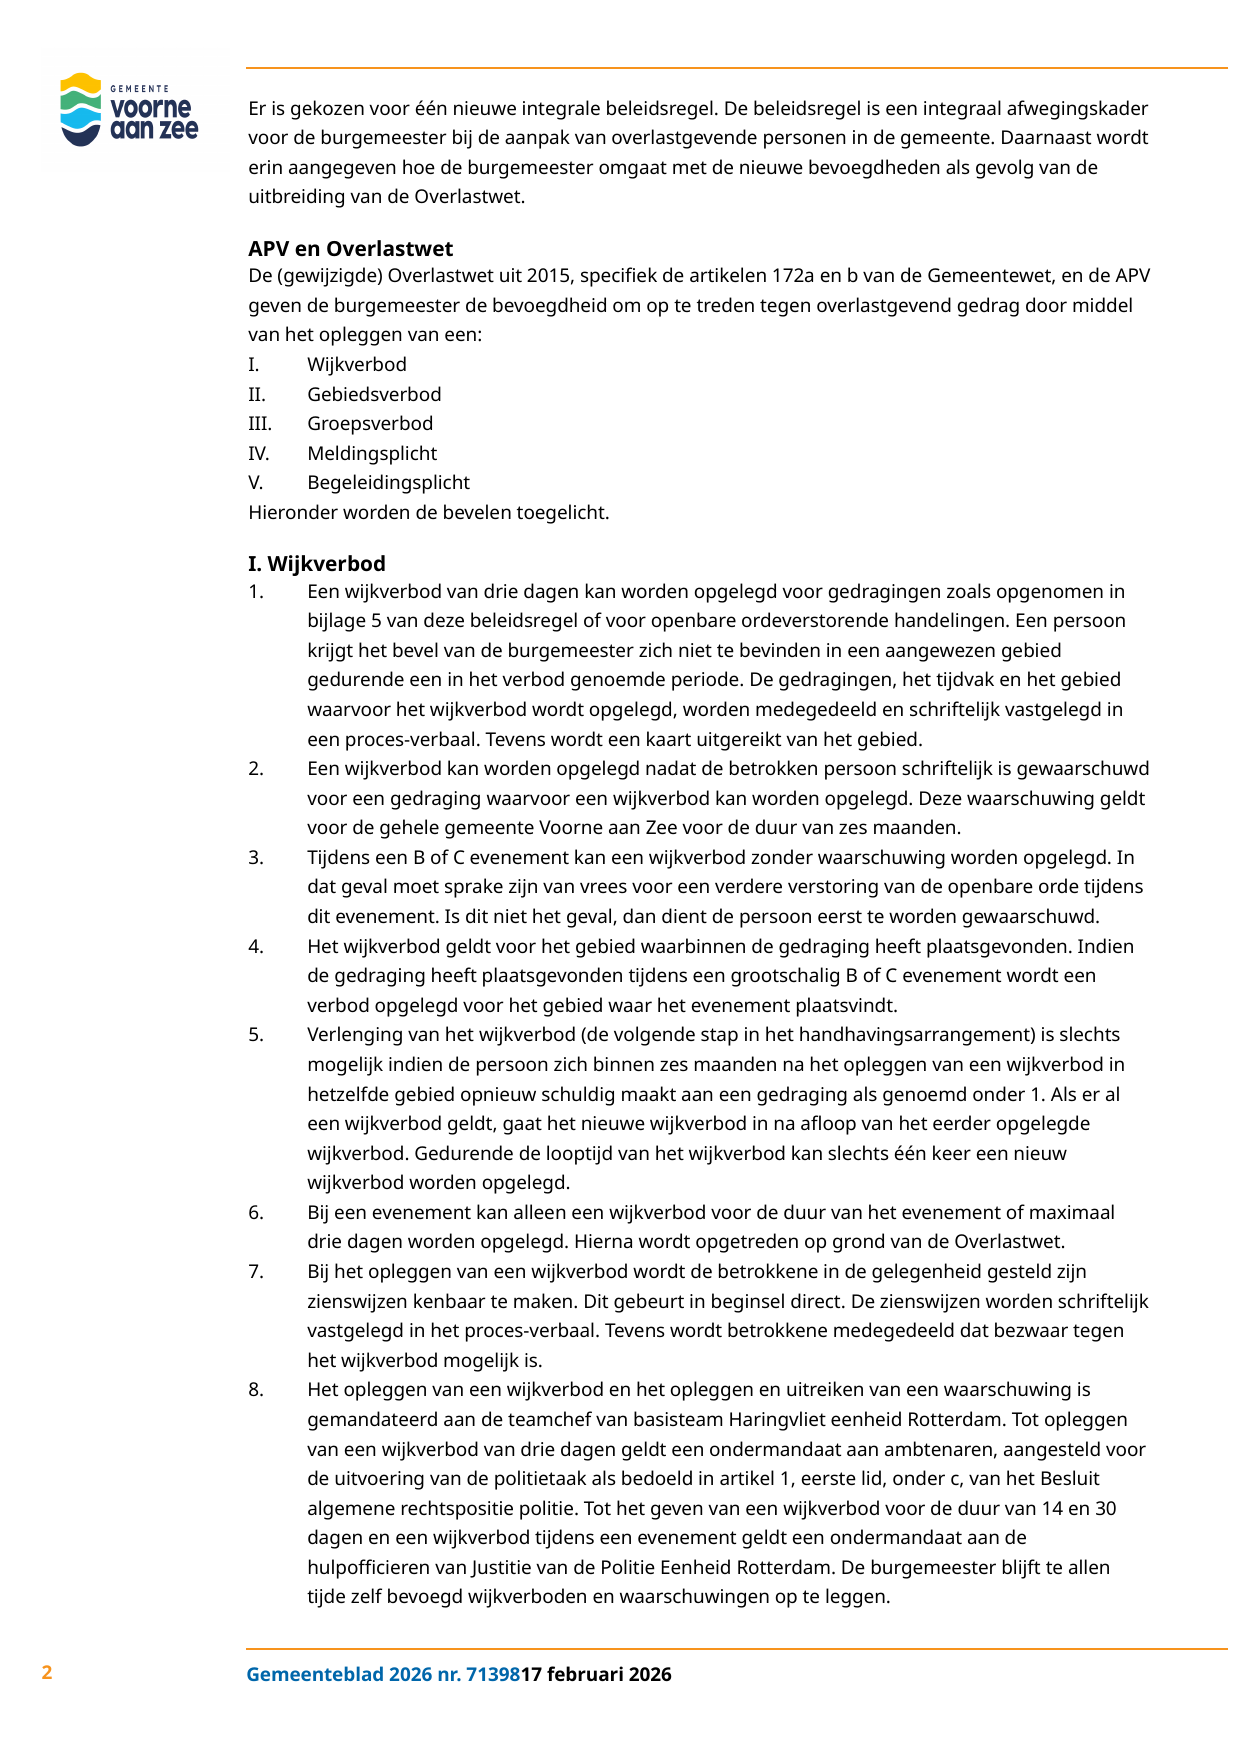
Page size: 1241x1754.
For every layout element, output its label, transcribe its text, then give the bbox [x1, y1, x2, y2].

list Wijkverbod [248, 351, 1152, 377]
list Het opleggen van een wijkverbod en het opleggen en uitreiken van een waarschuwing is gemandateerd aan de teamchef van basisteam Haringvliet eenheid Rotterdam. Tot opleggen van een wijkverbod van drie dagen geldt een ondermandaat aan ambtenaren, aangesteld voor de uitvoering van de politietaak als bedoeld in artikel 1, eerste lid, onder c, van het Besluit algemene rechtspositie politie. Tot het geven van een wijkverbod voor de duur van 14 en 30 dagen en een wijkverbod tijdens een evenement geldt een ondermandaat aan de hulpofficieren van Justitie van de Politie Eenheid Rotterdam. De burgemeester blijft te allen tijde zelf bevoegd wijkverboden en waarschuwingen op te leggen. [248, 1377, 1152, 1609]
list Meldingsplicht [248, 440, 1152, 466]
list Bij het opleggen van een wijkverbod wordt de betrokkene in de gelegenheid gesteld zijn zienswijzen kenbaar te maken. Dit gebeurt in beginsel direct. De zienswijzen worden schriftelijk vastgelegd in het proces-verbaal. Tevens wordt betrokkene medegedeeld dat bezwaar tegen het wijkverbod mogelijk is. [248, 1258, 1152, 1373]
list Verlenging van het wijkverbod (de volgende stap in het handhavingsarrangement) is slechts mogelijk indien de persoon zich binnen zes maanden na het opleggen van een wijkverbod in hetzelfde gebied opnieuw schuldig maakt aan een gedraging als genoemd onder 1. Als er al een wijkverbod geldt, gaat het nieuwe wijkverbod in na afloop van het eerder opgelegde wijkverbod. Gedurende de looptijd van het wijkverbod kan slechts één keer een nieuw wijkverbod worden opgelegd. [248, 1022, 1152, 1195]
list Tijdens een B of C evenement kan een wijkverbod zonder waarschuwing worden opgelegd. In dat geval moet sprake zijn van vrees voor een verdere verstoring van de openbare orde tijdens dit evenement. Is dit niet het geval, dan dient de persoon eerst te worden gewaarschuwd. [248, 844, 1152, 929]
text I. Wijkverbod [248, 549, 1152, 578]
list Gebiedsverbod [248, 381, 1152, 406]
list Bij een evenement kan alleen een wijkverbod voor de duur van het evenement of maximaal drie dagen worden opgelegd. Hierna wordt opgetreden op grond van de Overlastwet. [248, 1199, 1152, 1254]
text De (gewijzigde) Overlastwet uit 2015, specifiek de artikelen 172a en b van de Gemeentewet, en de APV geven de burgemeester de bevoegdheid om op te treden tegen overlastgevend gedrag door middel van het opleggen van een: [248, 262, 1152, 347]
list Groepsverbod [248, 410, 1152, 436]
picture [41, 47, 231, 172]
text APV en Overlastwet [248, 234, 1152, 262]
list Het wijkverbod geldt voor het gebied waarbinnen de gedraging heeft plaatsgevonden. Indien de gedraging heeft plaatsgevonden tijdens een grootschalig B of C evenement wordt een verbod opgelegd voor het gebied waar het evenement plaatsvindt. [248, 933, 1152, 1018]
list Een wijkverbod van drie dagen kan worden opgelegd voor gedragingen zoals opgenomen in bijlage 5 van deze beleidsregel of voor openbare ordeverstorende handelingen. Een persoon krijgt het bevel van de burgemeester zich niet te bevinden in een aangewezen gebied gedurende een in het verbod genoemde periode. De gedragingen, het tijdvak en het gebied waarvoor het wijkverbod wordt opgelegd, worden medegedeeld en schriftelijk vastgelegd in een proces-verbaal. Tevens wordt een kaart uitgereikt van het gebied. [248, 578, 1152, 752]
list Een wijkverbod kan worden opgelegd nadat de betrokken persoon schriftelijk is gewaarschuwd voor een gedraging waarvoor een wijkverbod kan worden opgelegd. Deze waarschuwing geldt voor de gehele gemeente Voorne aan Zee voor de duur van zes maanden. [248, 755, 1152, 840]
list Begeleidingsplicht [248, 469, 1152, 495]
text Er is gekozen voor één nieuwe integrale beleidsregel. De beleidsregel is een integraal afwegingskader voor de burgemeester bij de aanpak van overlastgevende personen in de gemeente. Daarnaast wordt erin aangegeven hoe de burgemeester omgaat met de nieuwe bevoegdheden als gevolg van de uitbreiding van de Overlastwet. [248, 95, 1152, 209]
text Hieronder worden de bevelen toegelicht. [248, 499, 1152, 525]
